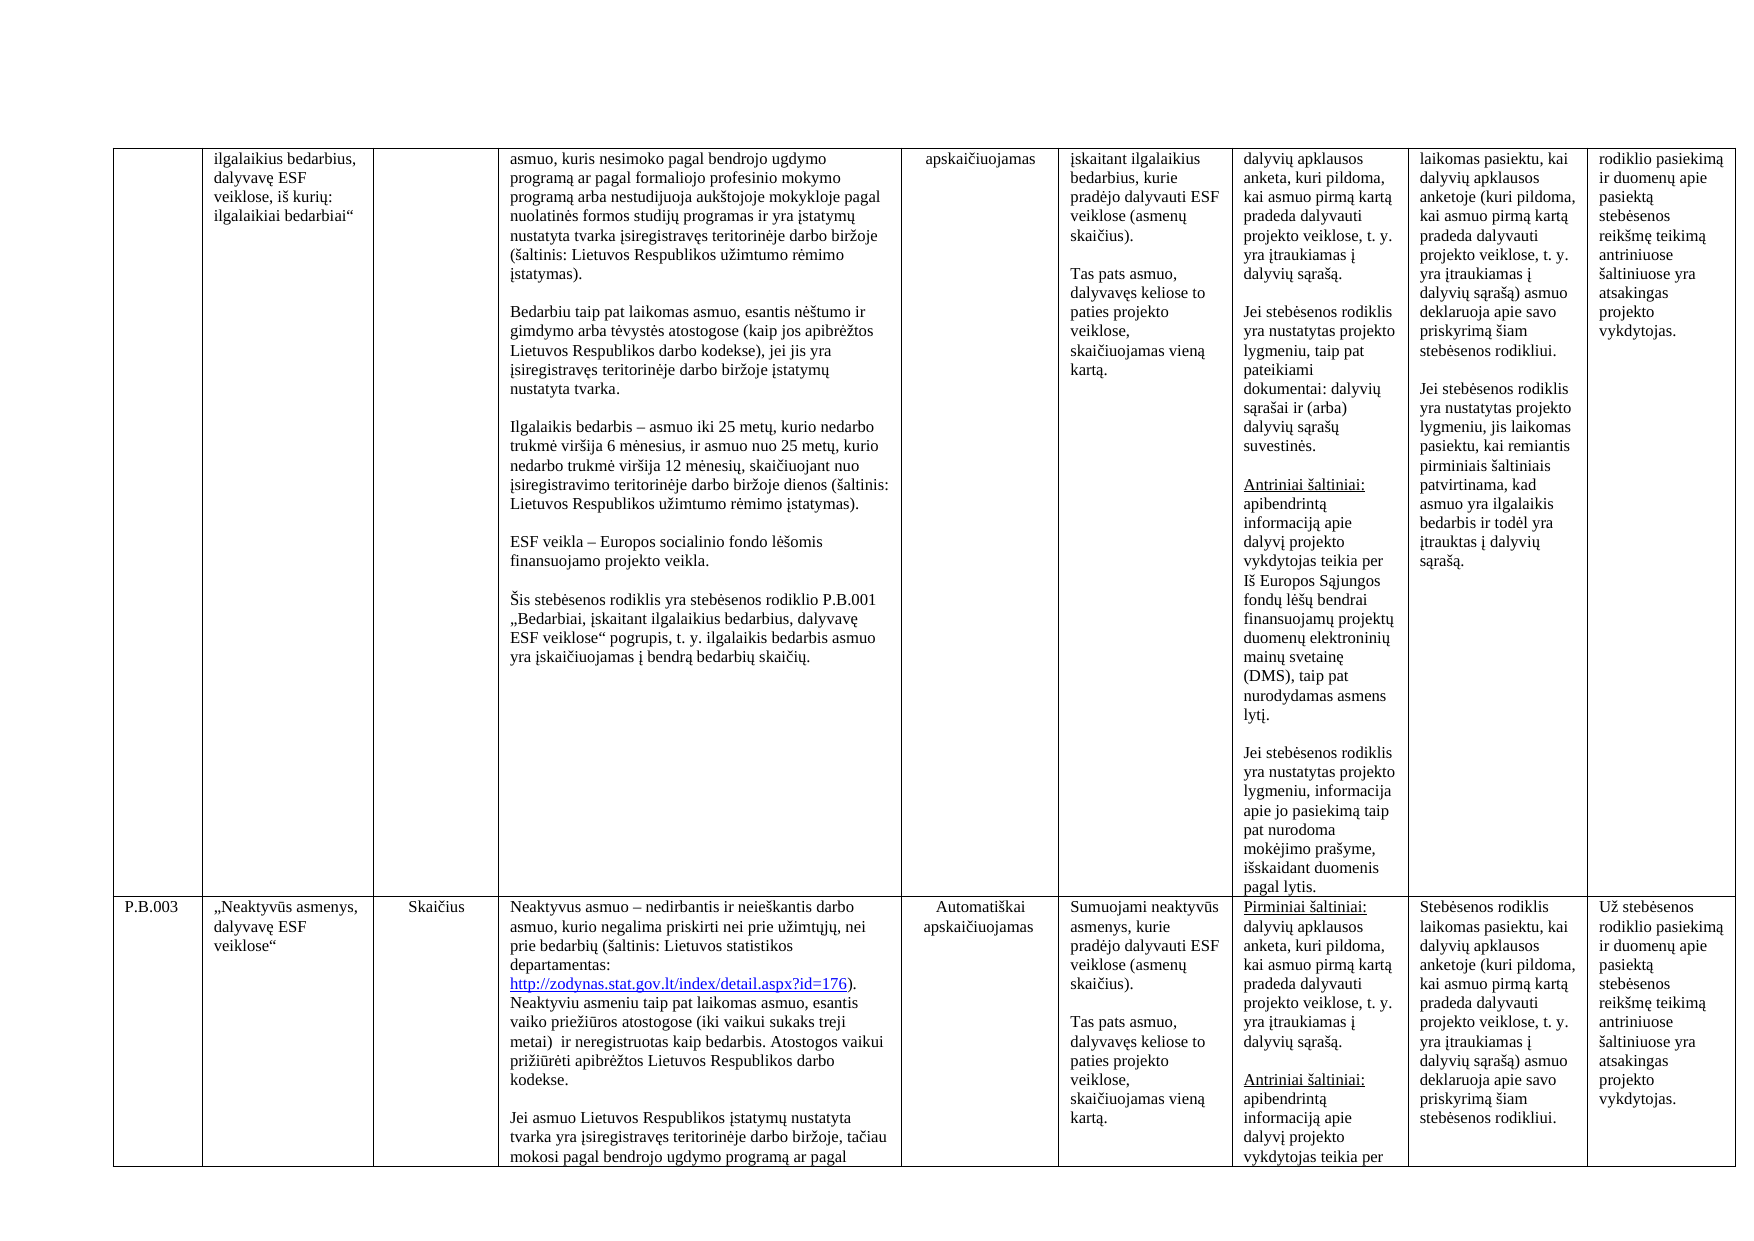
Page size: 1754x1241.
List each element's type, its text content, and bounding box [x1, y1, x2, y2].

table_cell ilgalaikius bedarbius, dalyvavę ESF veiklose, iš kurių: ilgalaikiai bedarbiai“ [203, 149, 373, 896]
table_cell apskaičiuojamas [902, 149, 1058, 896]
table_cell Už stebėsenos rodiklio pasiekimą ir duomenų apie pasiektą stebėsenos reikšmę teikimą antriniuose šaltiniuose yra atsakingas projekto vykdytojas. [1588, 897, 1735, 1166]
table_cell asmuo, kuris nesimoko pagal bendrojo ugdymo programą ar pagal formaliojo profesinio mokymo programą arba nestudijuoja aukštojoje mokykloje pagal nuolatinės formos studijų programas ir yra įstatymų nustatyta tvarka įsiregistravęs teritorinėje darbo biržoje (šaltinis: Lietuvos Respublikos užimtumo rėmimo įstatymas). Bedarbiu taip pat laikomas asmuo, esantis nėštumo ir gimdymo arba tėvystės atostogose (kaip jos apibrėžtos Lietuvos Respublikos darbo kodekse), jei jis yra įsiregistravęs teritorinėje darbo biržoje įstatymų nustatyta tvarka. Ilgalaikis bedarbis – asmuo iki 25 metų, kurio nedarbo trukmė viršija 6 mėnesius, ir asmuo nuo 25 metų, kurio nedarbo trukmė viršija 12 mėnesių, skaičiuojant nuo įsiregistravimo teritorinėje darbo biržoje dienos (šaltinis: Lietuvos Respublikos užimtumo rėmimo įstatymas). ESF veikla – Europos socialinio fondo lėšomis finansuojamo projekto veikla. Šis stebėsenos rodiklis yra stebėsenos rodiklio P.B.001 „Bedarbiai, įskaitant ilgalaikius bedarbius, dalyvavę ESF veiklose“ pogrupis, t. y. ilgalaikis bedarbis asmuo yra įskaičiuojamas į bendrą bedarbių skaičių. [499, 149, 901, 896]
table_cell Skaičius [374, 897, 498, 1166]
table_cell P.B.003 [114, 897, 202, 1166]
table_cell Pirminiai šaltiniai: dalyvių apklausos anketa, kuri pildoma, kai asmuo pirmą kartą pradeda dalyvauti projekto veiklose, t. y. yra įtraukiamas į dalyvių sąrašą. Antriniai šaltiniai: apibendrintą informaciją apie dalyvį projekto vykdytojas teikia per [1233, 897, 1408, 1166]
table_cell „Neaktyvūs asmenys, dalyvavę ESF veiklose“ [203, 897, 373, 1166]
table_cell įskaitant ilgalaikius bedarbius, kurie pradėjo dalyvauti ESF veiklose (asmenų skaičius). Tas pats asmuo, dalyvavęs keliose to paties projekto veiklose, skaičiuojamas vieną kartą. [1059, 149, 1232, 896]
table_cell [374, 149, 498, 896]
table_cell dalyvių apklausos anketa, kuri pildoma, kai asmuo pirmą kartą pradeda dalyvauti projekto veiklose, t. y. yra įtraukiamas į dalyvių sąrašą. Jei stebėsenos rodiklis yra nustatytas projekto lygmeniu, taip pat pateikiami dokumentai: dalyvių sąrašai ir (arba) dalyvių sąrašų suvestinės. Antriniai šaltiniai: apibendrintą informaciją apie dalyvį projekto vykdytojas teikia per Iš Europos Sąjungos fondų lėšų bendrai finansuojamų projektų duomenų elektroninių mainų svetainę (DMS), taip pat nurodydamas asmens lytį. Jei stebėsenos rodiklis yra nustatytas projekto lygmeniu, informacija apie jo pasiekimą taip pat nurodoma mokėjimo prašyme, išskaidant duomenis pagal lytis. [1233, 149, 1408, 896]
table_cell Automatiškai apskaičiuojamas [902, 897, 1058, 1166]
table_cell [114, 149, 202, 896]
table_cell laikomas pasiektu, kai dalyvių apklausos anketoje (kuri pildoma, kai asmuo pirmą kartą pradeda dalyvauti projekto veiklose, t. y. yra įtraukiamas į dalyvių sąrašą) asmuo deklaruoja apie savo priskyrimą šiam stebėsenos rodikliui. Jei stebėsenos rodiklis yra nustatytas projekto lygmeniu, jis laikomas pasiektu, kai remiantis pirminiais šaltiniais patvirtinama, kad asmuo yra ilgalaikis bedarbis ir todėl yra įtrauktas į dalyvių sąrašą. [1409, 149, 1587, 896]
table_cell Sumuojami neaktyvūs asmenys, kurie pradėjo dalyvauti ESF veiklose (asmenų skaičius). Tas pats asmuo, dalyvavęs keliose to paties projekto veiklose, skaičiuojamas vieną kartą. [1059, 897, 1232, 1166]
table_cell Stebėsenos rodiklis laikomas pasiektu, kai dalyvių apklausos anketoje (kuri pildoma, kai asmuo pirmą kartą pradeda dalyvauti projekto veiklose, t. y. yra įtraukiamas į dalyvių sąrašą) asmuo deklaruoja apie savo priskyrimą šiam stebėsenos rodikliui. [1409, 897, 1587, 1166]
table_cell Neaktyvus asmuo – nedirbantis ir neieškantis darbo asmuo, kurio negalima priskirti nei prie užimtųjų, nei prie bedarbių (šaltinis: Lietuvos statistikos departamentas: http://zodynas.stat.gov.lt/index/detail.aspx?id=176). Neaktyviu asmeniu taip pat laikomas asmuo, esantis vaiko priežiūros atostogose (iki vaikui sukaks treji metai) ir neregistruotas kaip bedarbis. Atostogos vaikui prižiūrėti apibrėžtos Lietuvos Respublikos darbo kodekse. Jei asmuo Lietuvos Respublikos įstatymų nustatyta tvarka yra įsiregistravęs teritorinėje darbo biržoje, tačiau mokosi pagal bendrojo ugdymo programą ar pagal [499, 897, 901, 1166]
table_cell rodiklio pasiekimą ir duomenų apie pasiektą stebėsenos reikšmę teikimą antriniuose šaltiniuose yra atsakingas projekto vykdytojas. [1588, 149, 1735, 896]
